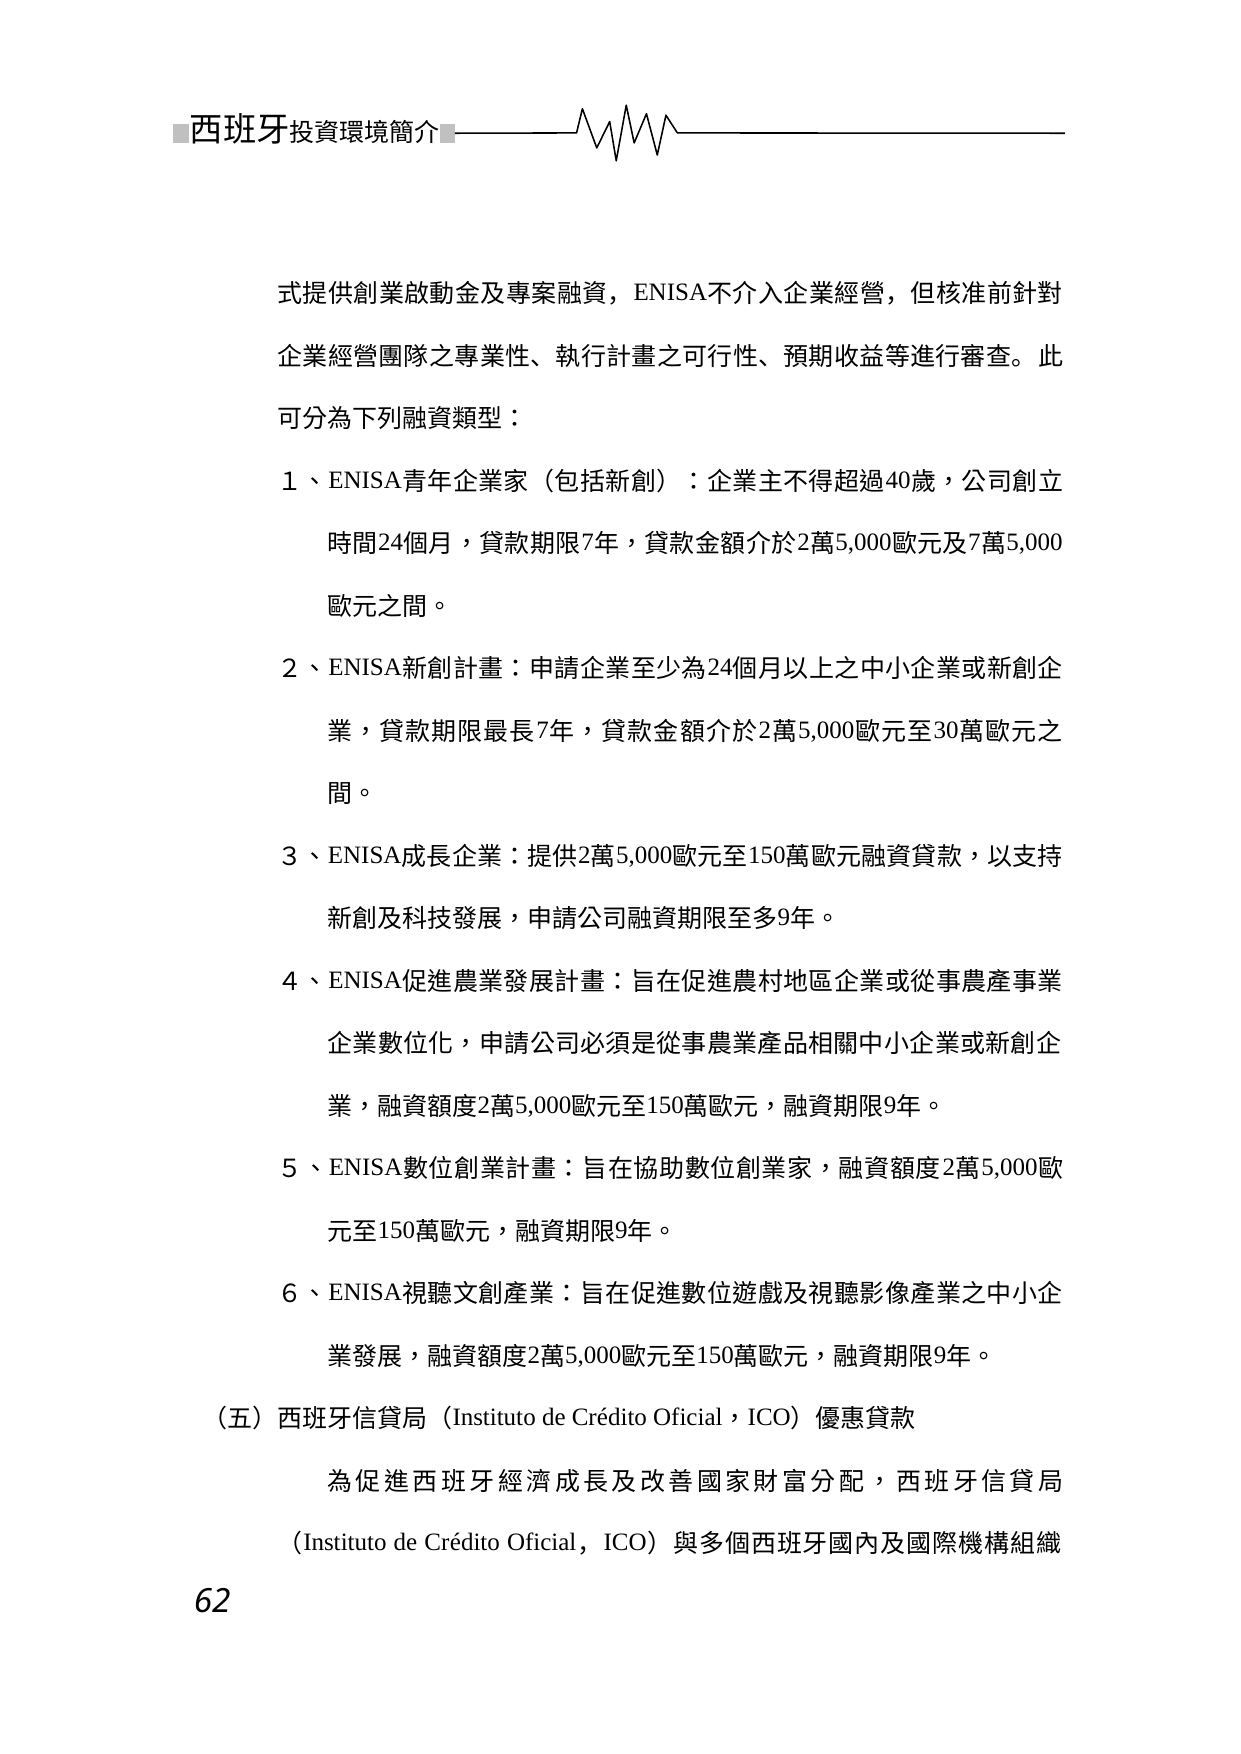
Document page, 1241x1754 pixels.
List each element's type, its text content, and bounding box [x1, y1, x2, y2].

text 為促進西班牙經濟成長及改善國家財富分配，西班牙信貸局（Instituto de Crédito Oficial，ICO）與多個西班牙國內及國際機構組織 [277, 1438, 1063, 1563]
text ３、ENISA成長企業：提供2萬5,000歐元至150萬歐元融資貸款，以支持新創及科技發展，申請公司融資期限至多9年。 [277, 813, 1063, 938]
text １、ENISA青年企業家（包括新創）：企業主不得超過40歲，公司創立時間24個月，貸款期限7年，貸款金額介於2萬5,000歐元及7萬5,000歐元之間。 [277, 438, 1063, 625]
text ６、ENISA視聽文創產業：旨在促進數位遊戲及視聽影像產業之中小企業發展，融資額度2萬5,000歐元至150萬歐元，融資期限9年。 [277, 1250, 1063, 1375]
text ５、ENISA數位創業計畫：旨在協助數位創業家，融資額度2萬5,000歐元至150萬歐元，融資期限9年。 [277, 1125, 1063, 1250]
text ４、ENISA促進農業發展計畫：旨在促進農村地區企業或從事農產事業企業數位化，申請公司必須是從事農業產品相關中小企業或新創企業，融資額度2萬5,000歐元至150萬歐元，融資期限9年。 [277, 938, 1063, 1125]
text （五）西班牙信貸局（Instituto de Crédito Oficial，ICO）優惠貸款 [202, 1375, 1063, 1438]
text 式提供創業啟動金及專案融資，ENISA不介入企業經營，但核准前針對企業經營團隊之專業性、執行計畫之可行性、預期收益等進行審查。此可分為下列融資類型： [277, 250, 1063, 438]
text ２、ENISA新創計畫：申請企業至少為24個月以上之中小企業或新創企業，貸款期限最長7年，貸款金額介於2萬5,000歐元至30萬歐元之間。 [277, 625, 1063, 813]
